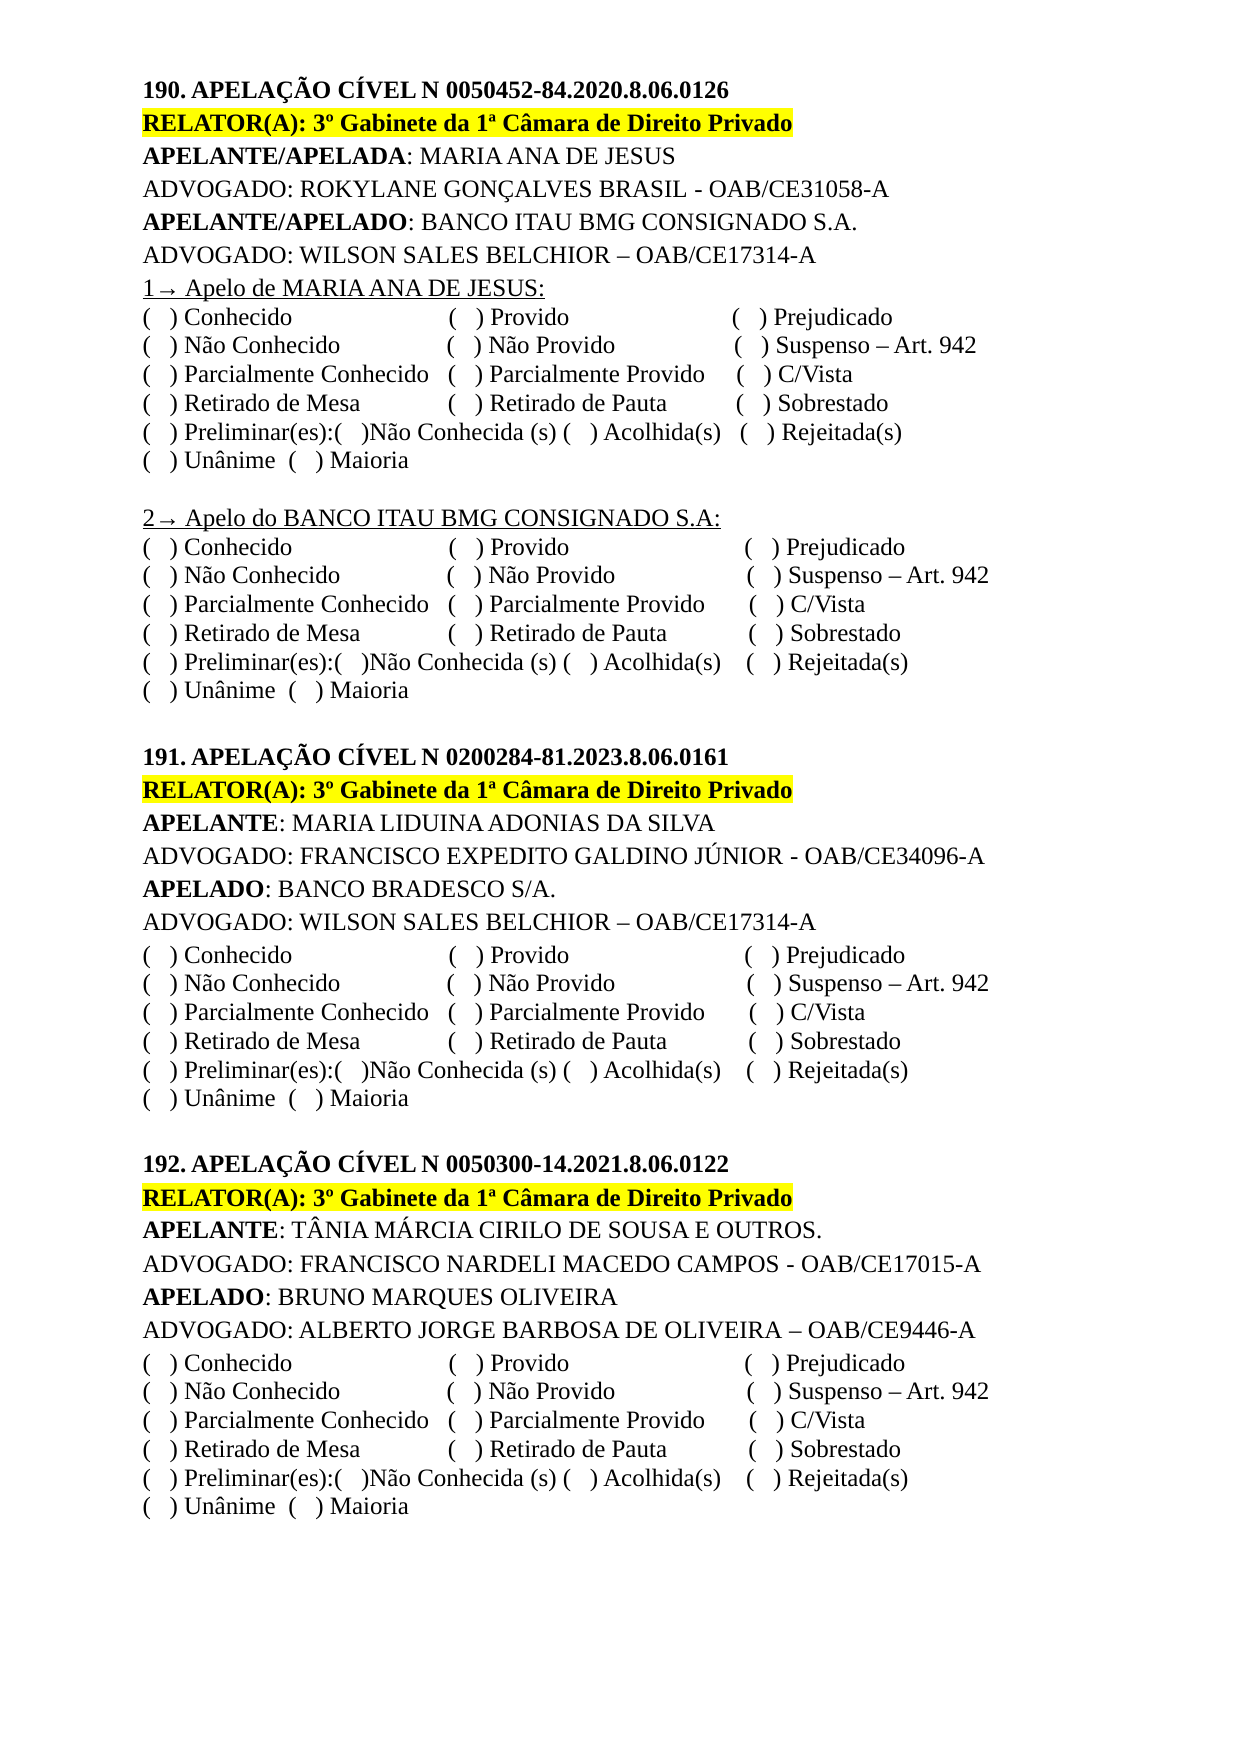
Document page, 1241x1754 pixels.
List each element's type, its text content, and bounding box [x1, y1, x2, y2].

text ( ) Conhecido ( ) Provido ( ) Prejudicado [142, 1348, 1141, 1376]
text ( ) Não Conhecido ( ) Não Provido ( ) Suspenso – Art. 942 [142, 561, 1158, 589]
text ( ) Parcialmente Conhecido ( ) Parcialmente Provido ( ) C/Vista [142, 359, 1158, 388]
text ( ) Preliminar(es):( )Não Conhecida (s) ( ) Acolhida(s) ( ) Rejeitada(s) [142, 1463, 1158, 1491]
text ( ) Unânime ( ) Maioria 191. APELAÇÃO CÍVEL N 0200284-81.2023.8.06.0161 RELATOR(A): 3º Gabinete da 1ª Câmara de Direito Privado APELANTE: MARIA LIDUINA ADONIAS DA SILVA ADVOGADO: FRANCISCO EXPEDITO GALDINO JÚNIOR - OAB/CE34096-A APELADO: BANCO BRADESCO S/A. ADVOGADO: WILSON SALES BELCHIOR – OAB/CE17314-A [142, 676, 1141, 936]
text 1→ Apelo de MARIA ANA DE JESUS: [142, 273, 1141, 302]
text ( ) Retirado de Mesa ( ) Retirado de Pauta ( ) Sobrestado [142, 618, 1158, 647]
text ( ) Retirado de Mesa ( ) Retirado de Pauta ( ) Sobrestado [142, 1434, 1158, 1463]
text ( ) Não Conhecido ( ) Não Provido ( ) Suspenso – Art. 942 [142, 1376, 1158, 1405]
text ( ) Parcialmente Conhecido ( ) Parcialmente Provido ( ) C/Vista [142, 589, 1158, 618]
text ( ) Preliminar(es):( )Não Conhecida (s) ( ) Acolhida(s) ( ) Rejeitada(s) [142, 1055, 1158, 1083]
text ( ) Conhecido ( ) Provido ( ) Prejudicado [142, 532, 1141, 561]
text ( ) Conhecido ( ) Provido ( ) Prejudicado [142, 302, 1141, 331]
text ( ) Parcialmente Conhecido ( ) Parcialmente Provido ( ) C/Vista [142, 1405, 1158, 1434]
text ( ) Não Conhecido ( ) Não Provido ( ) Suspenso – Art. 942 [142, 331, 1158, 359]
text ( ) Unânime ( ) Maioria [142, 446, 1158, 474]
text ( ) Retirado de Mesa ( ) Retirado de Pauta ( ) Sobrestado [142, 1026, 1158, 1055]
text ( ) Unânime ( ) Maioria 192. APELAÇÃO CÍVEL N 0050300-14.2021.8.06.0122 RELATOR(A): 3º Gabinete da 1ª Câmara de Direito Privado APELANTE: TÂNIA MÁRCIA CIRILO DE SOUSA E OUTROS. ADVOGADO: FRANCISCO NARDELI MACEDO CAMPOS - OAB/CE17015-A APELADO: BRUNO MARQUES OLIVEIRA ADVOGADO: ALBERTO JORGE BARBOSA DE OLIVEIRA – OAB/CE9446-A [142, 1083, 1141, 1343]
text ( ) Preliminar(es):( )Não Conhecida (s) ( ) Acolhida(s) ( ) Rejeitada(s) [142, 417, 1158, 446]
text 190. APELAÇÃO CÍVEL N 0050452-84.2020.8.06.0126 RELATOR(A): 3º Gabinete da 1ª Câmara de Direito Privado APELANTE/APELADA: MARIA ANA DE JESUS ADVOGADO: ROKYLANE GONÇALVES BRASIL - OAB/CE31058-A APELANTE/APELADO: BANCO ITAU BMG CONSIGNADO S.A. ADVOGADO: WILSON SALES BELCHIOR – OAB/CE17314-A [142, 75, 1141, 269]
text ( ) Não Conhecido ( ) Não Provido ( ) Suspenso – Art. 942 [142, 968, 1158, 997]
text ( ) Parcialmente Conhecido ( ) Parcialmente Provido ( ) C/Vista [142, 997, 1158, 1026]
text ( ) Retirado de Mesa ( ) Retirado de Pauta ( ) Sobrestado [142, 388, 1158, 417]
text ( ) Conhecido ( ) Provido ( ) Prejudicado [142, 940, 1141, 968]
text ( ) Preliminar(es):( )Não Conhecida (s) ( ) Acolhida(s) ( ) Rejeitada(s) [142, 647, 1158, 676]
text 2→ Apelo do BANCO ITAU BMG CONSIGNADO S.A: [142, 503, 1141, 532]
text ( ) Unânime ( ) Maioria [142, 1491, 1141, 1586]
